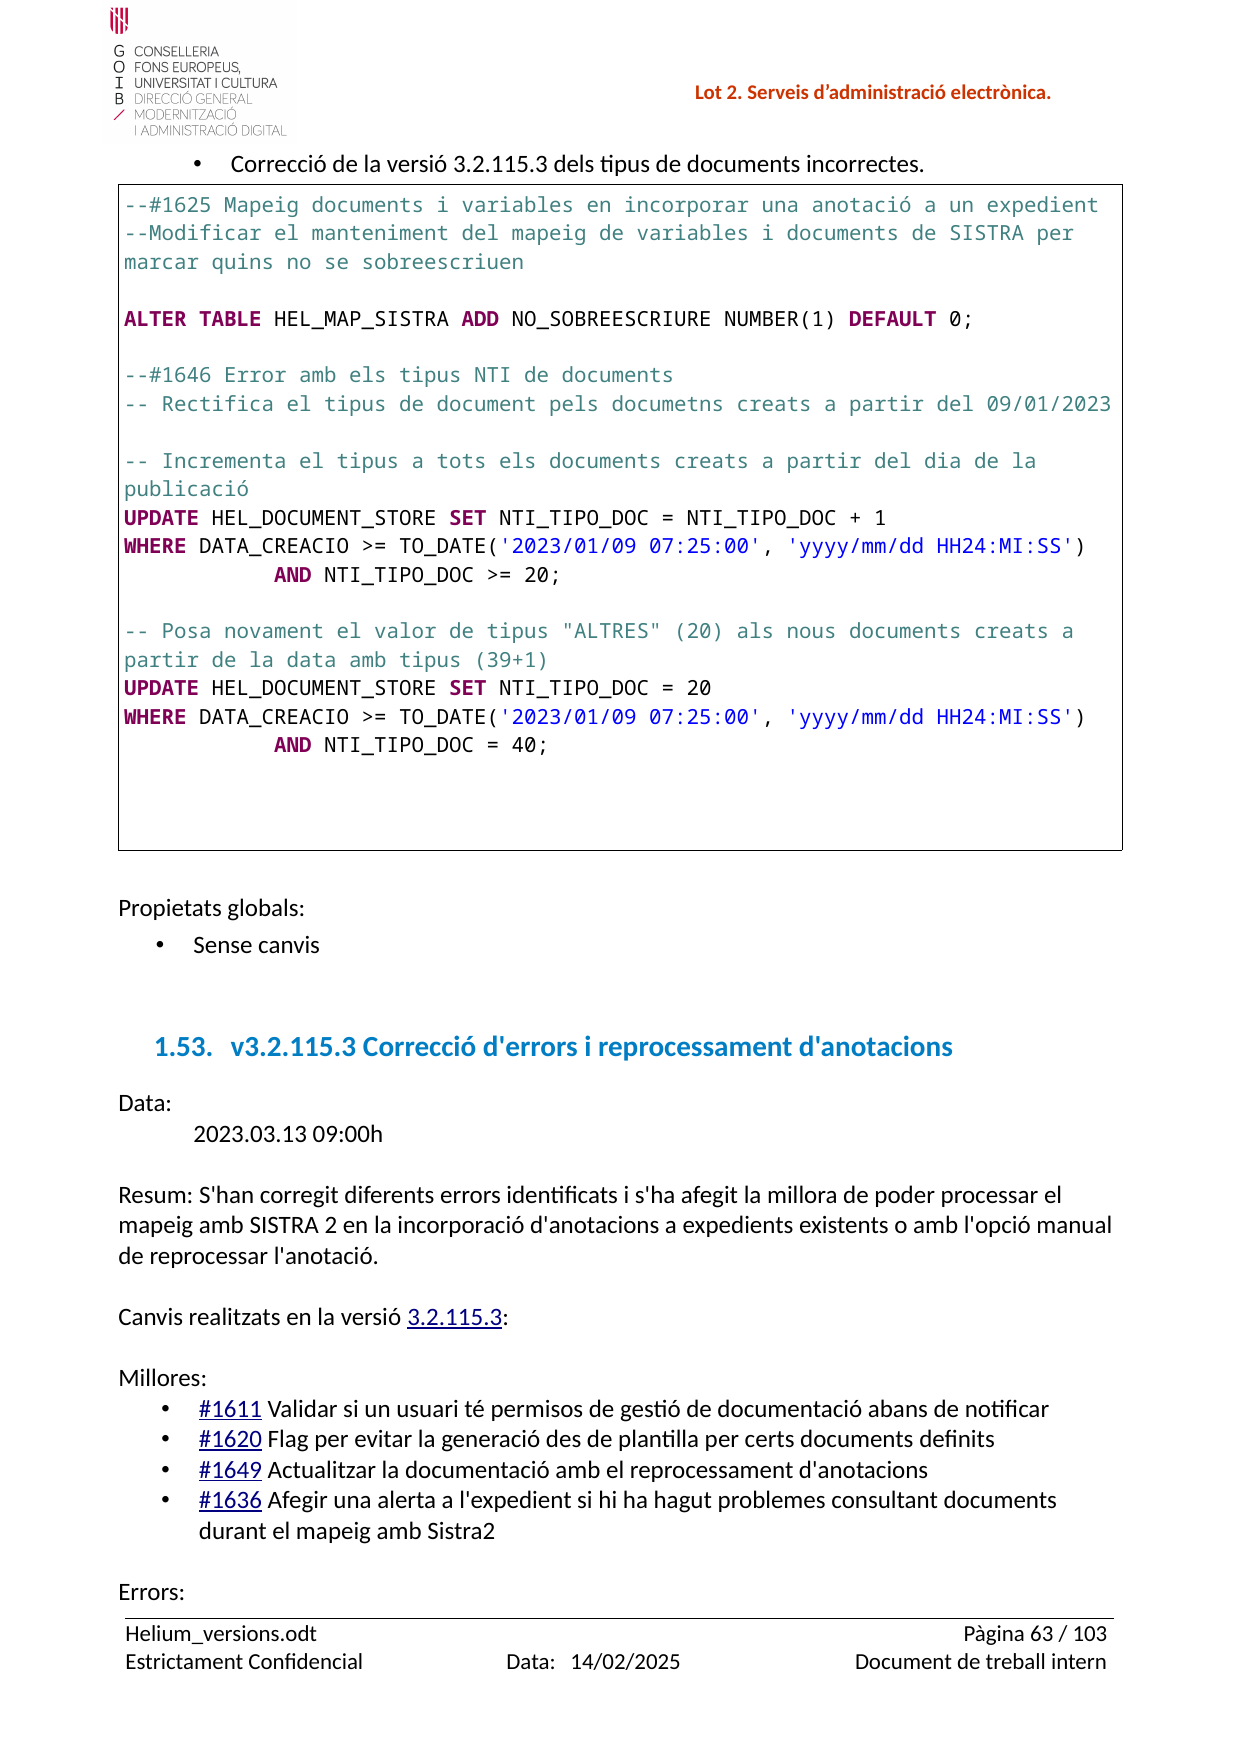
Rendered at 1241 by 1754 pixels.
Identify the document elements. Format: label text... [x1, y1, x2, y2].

table_header --#1625 Mapeig documents i variables en incorporar una anotació a un expedient --Modificar el manteniment del mapeig de variables i documents de SISTRA per marcar quins no se sobreescriuen ALTER TABLE HEL_MAP_SISTRA ADD NO_SOBREESCRIURE NUMBER(1) DEFAULT 0; --#1646 Error amb els tipus NTI de documents -- Rectifica el tipus de document pels documetns creats a partir del 09/01/2023 -- Incrementa el tipus a tots els documents creats a partir del dia de la publicació UPDATE HEL_DOCUMENT_STORE SET NTI_TIPO_DOC = NTI_TIPO_DOC + 1 WHERE DATA_CREACIO >= TO_DATE('2023/01/09 07:25:00', 'yyyy/mm/dd HH24:MI:SS') AND NTI_TIPO_DOC >= 20; -- Posa novament el valor de tipus "ALTRES" (20) als nous documents creats a partir de la data amb tipus (39+1) UPDATE HEL_DOCUMENT_STORE SET NTI_TIPO_DOC = 20 WHERE DATA_CREACIO >= TO_DATE('2023/01/09 07:25:00', 'yyyy/mm/dd HH24:MI:SS') AND NTI_TIPO_DOC = 40; [119, 185, 1122, 850]
picture [100, 0, 297, 144]
text Resum: S'han corregit diferents errors identificats i s'ha afegit la millora de poder processar el mapeig amb SISTRA 2 en la incorporació d'anotacions a expedients existents o amb l'opció manual de reprocessar l'anotació. [118, 1179, 1122, 1271]
text 2023.03.13 09:00h [118, 1118, 1122, 1148]
list #1620 Flag per evitar la generació des de plantilla per certs documents definits [161, 1423, 1122, 1454]
text Millores: [118, 1362, 1122, 1393]
list #1611 Validar si un usuari té permisos de gestió de documentació abans de notificar [161, 1393, 1122, 1423]
text Canvis realitzats en la versió 3.2.115.3: [118, 1301, 1122, 1332]
text Errors: [118, 1576, 1122, 1606]
text Data: [118, 1087, 1122, 1118]
subtitle v3.2.115.3 Correcció d'errors i reprocessament d'anotacions [153, 1028, 1122, 1064]
list Correcció de la versió 3.2.115.3 dels tipus de documents incorrectes. [193, 148, 1122, 178]
list Sense canvis [156, 929, 1122, 959]
list #1636 Afegir una alerta a l'expedient si hi ha hagut problemes consultant documents durant el mapeig amb Sistra2 [161, 1484, 1122, 1545]
text Propietats globals: [118, 892, 1122, 923]
list #1649 Actualitzar la documentació amb el reprocessament d'anotacions [161, 1454, 1122, 1484]
